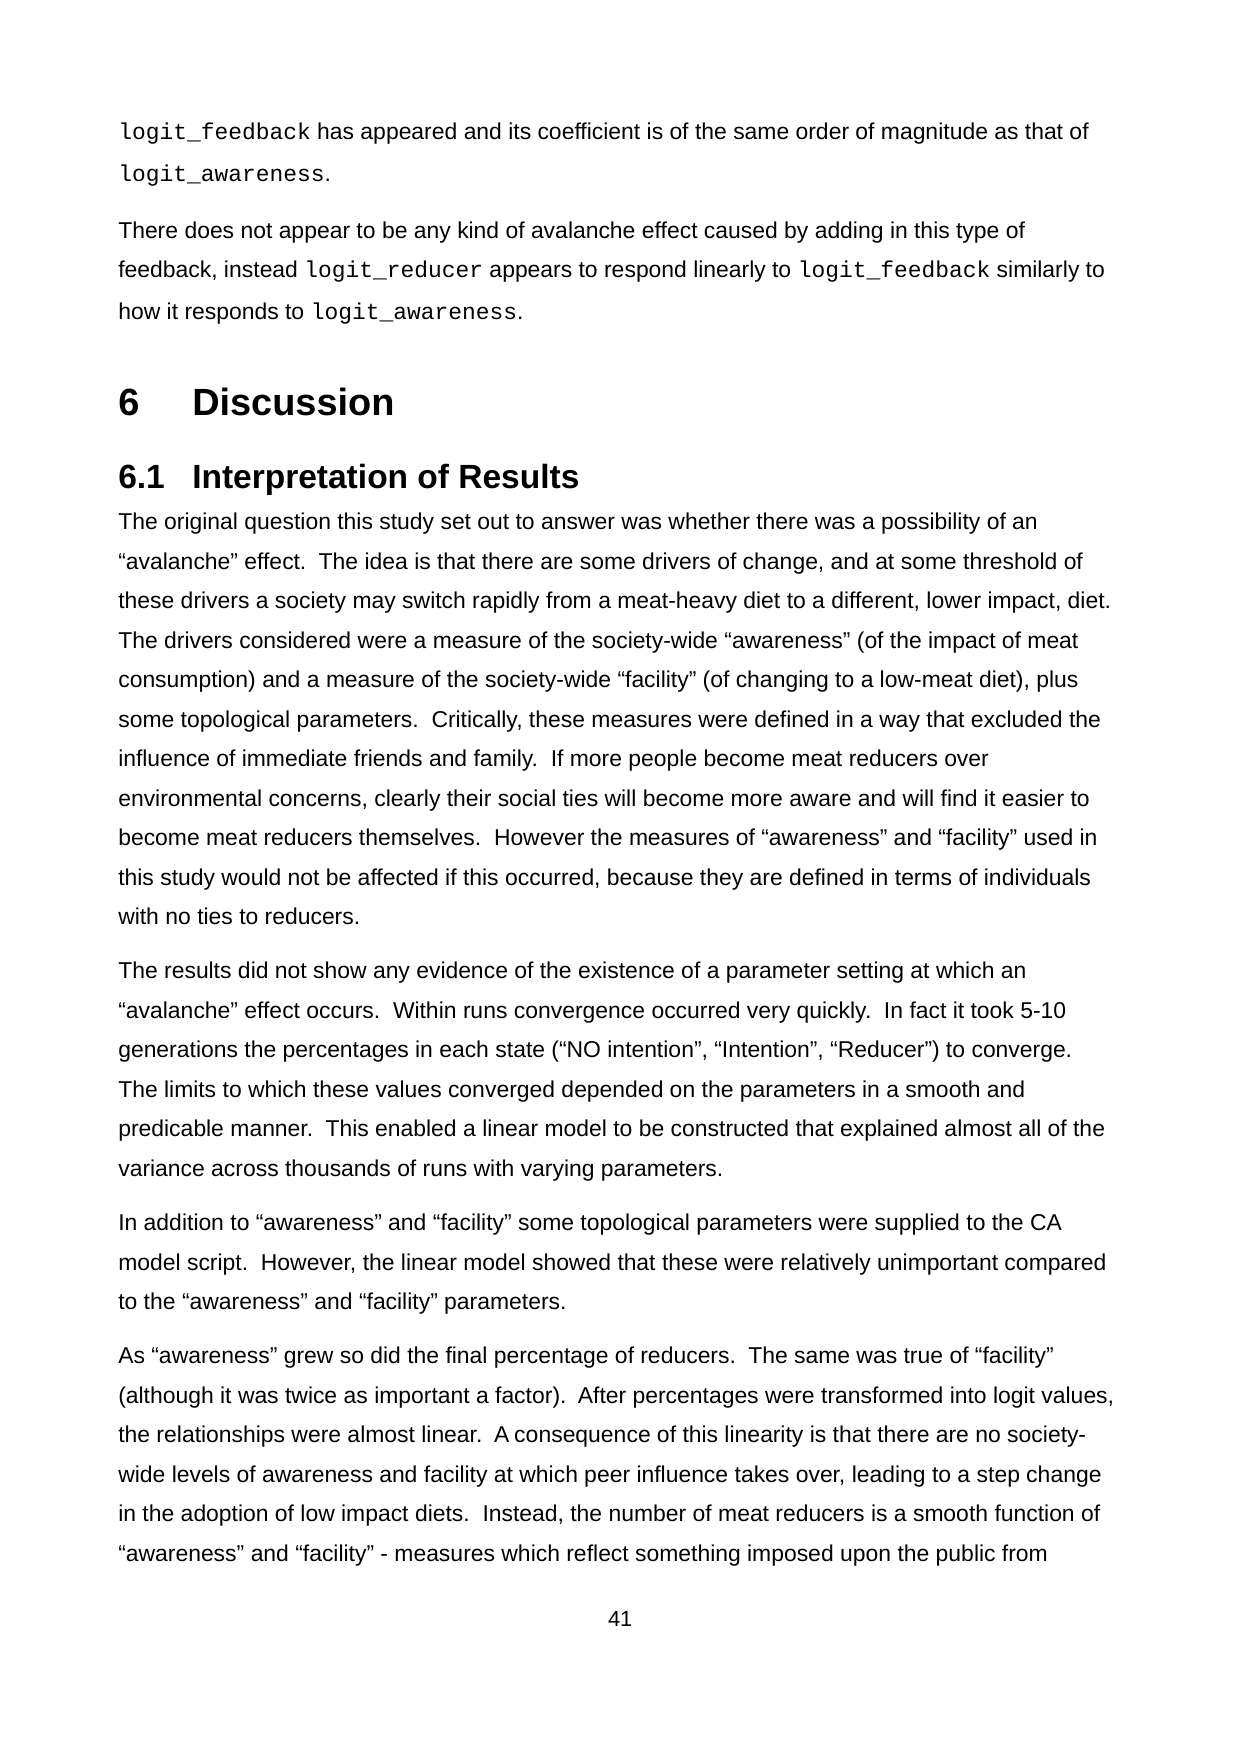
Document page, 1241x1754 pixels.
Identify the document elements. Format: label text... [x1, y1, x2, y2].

text As “awareness” grew so did the final percentage of reducers. The same was true of “facility” (although it was twice as important a factor). After percentages were transformed into logit values, the relationships were almost linear. A consequence of this linearity is that there are no society-wide levels of awareness and facility at which peer influence takes over, leading to a step change in the adoption of low impact diets. Instead, the number of meat reducers is a smooth function of “awareness” and “facility” - measures which reflect something imposed upon the public from [118, 1342, 1122, 1566]
subtitle Interpretation of Results [118, 457, 1122, 496]
text The results did not show any evidence of the existence of a parameter setting at which an “avalanche” effect occurs. Within runs convergence occurred very quickly. In fact it took 5-10 generations the percentages in each state (“NO intention”, “Intention”, “Reducer”) to converge. The limits to which these values converged depended on the parameters in a smooth and predicable manner. This enabled a linear model to be constructed that explained almost all of the variance across thousands of runs with varying parameters. [118, 957, 1122, 1181]
subtitle Discussion [118, 380, 1122, 424]
text logit_feedback has appeared and its coefficient is of the same order of magnitude as that of logit_awareness. [118, 118, 1122, 188]
text In addition to “awareness” and “facility” some topological parameters were supplied to the CA model script. However, the linear model showed that these were relatively unimportant compared to the “awareness” and “facility” parameters. [118, 1209, 1122, 1314]
text There does not appear to be any kind of avalanche effect caused by adding in this type of feedback, instead logit_reducer appears to respond linearly to logit_feedback similarly to how it responds to logit_awareness. [118, 217, 1122, 326]
text The original question this study set out to answer was whether there was a possibility of an “avalanche” effect. The idea is that there are some drivers of change, and at some threshold of these drivers a society may switch rapidly from a meat-heavy diet to a different, lower impact, diet. The drivers considered were a measure of the society-wide “awareness” (of the impact of meat consumption) and a measure of the society-wide “facility” (of changing to a low-meat diet), plus some topological parameters. Critically, these measures were defined in a way that excluded the influence of immediate friends and family. If more people become meat reducers over environmental concerns, clearly their social ties will become more aware and will find it easier to become meat reducers themselves. However the measures of “awareness” and “facility” used in this study would not be affected if this occurred, because they are defined in terms of individuals with no ties to reducers. [118, 508, 1122, 929]
